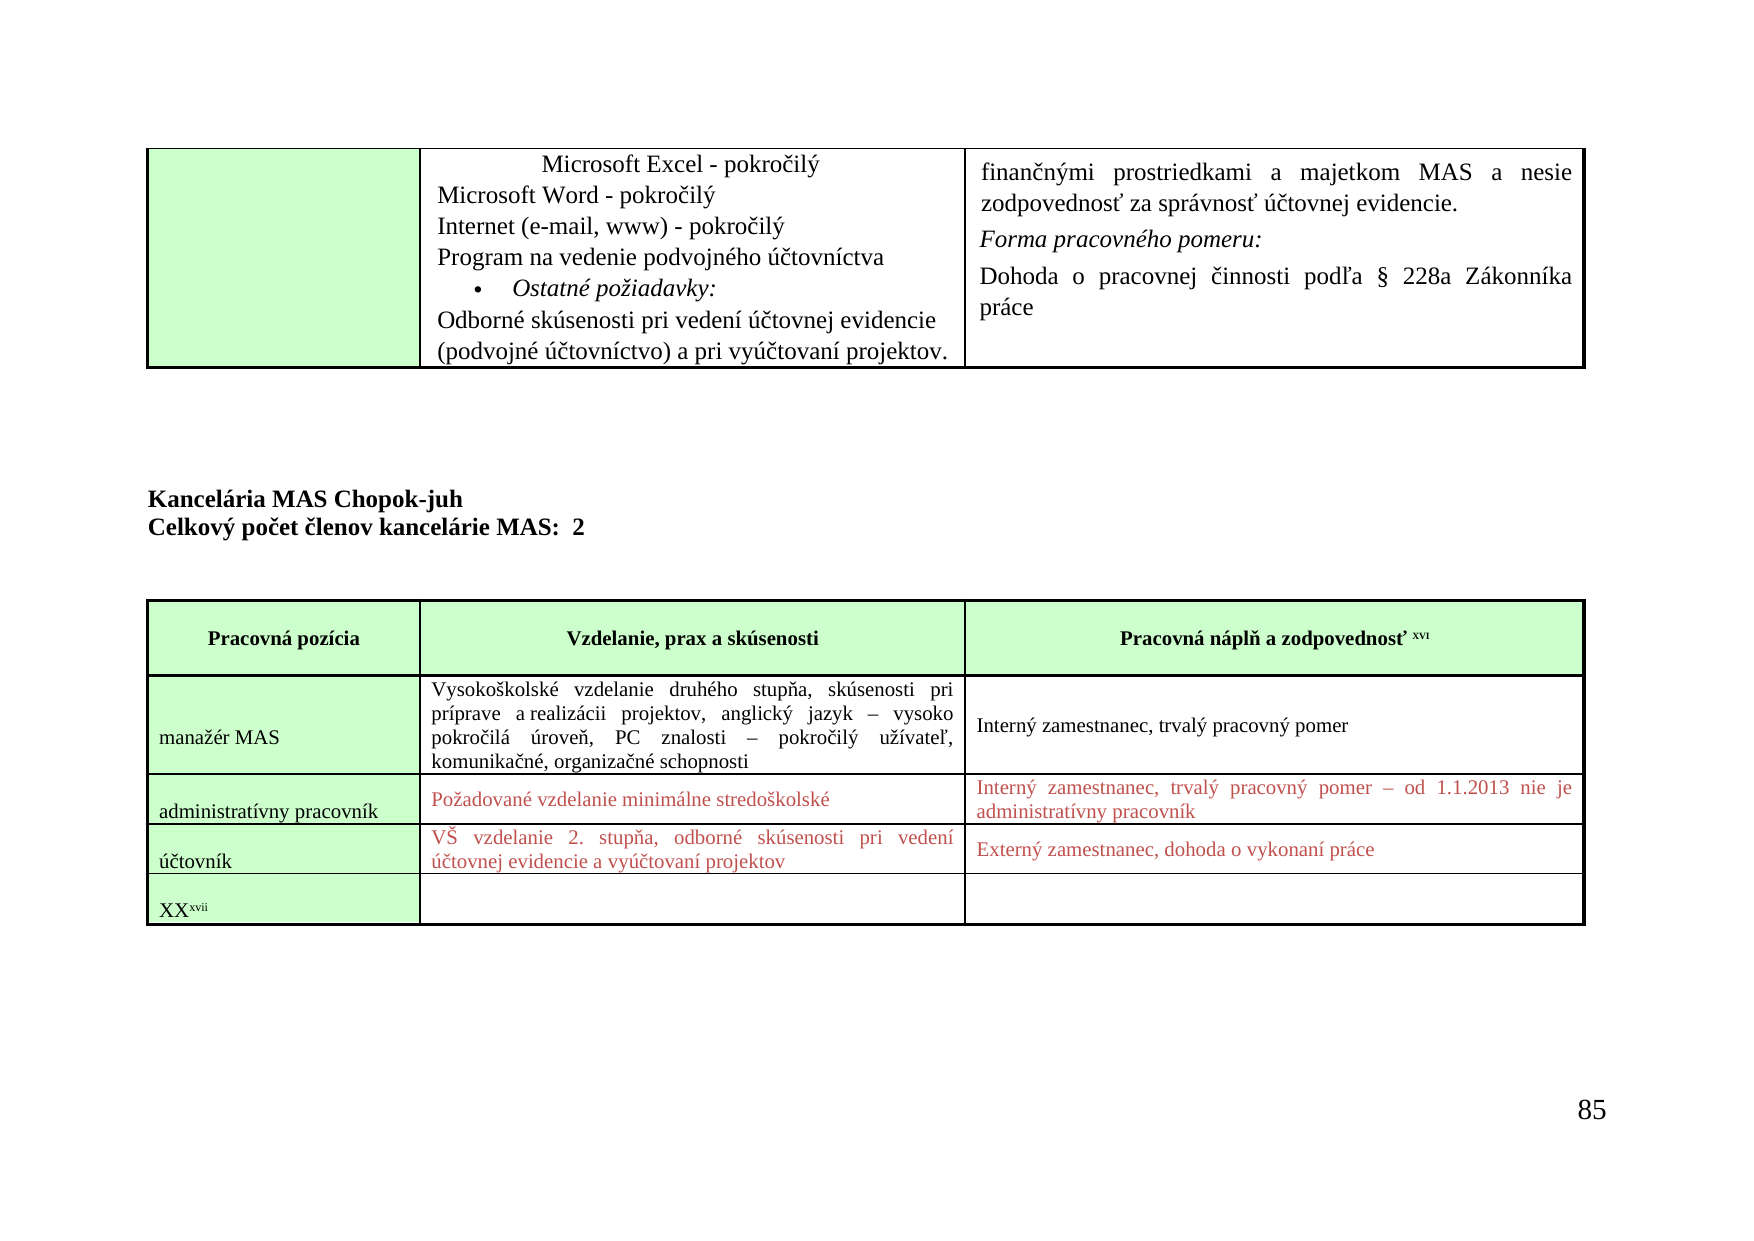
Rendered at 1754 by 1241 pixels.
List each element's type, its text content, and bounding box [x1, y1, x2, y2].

table_cell [966, 874, 1582, 922]
table_cell [421, 874, 964, 922]
table_header Vzdelanie, prax a skúsenosti [421, 602, 964, 674]
table_cell administratívny pracovník [149, 775, 419, 823]
table_header Pracovná pozícia [149, 602, 419, 674]
text Kancelária MAS Chopok-juh [148, 484, 1606, 512]
table_cell Interný zamestnanec, trvalý pracovný pomer – od 1.1.2013 nie je administratívny pracovník [966, 775, 1582, 823]
table_cell manažér MAS [149, 677, 419, 773]
text Celkový počet členov kancelárie MAS: 2 [148, 512, 1606, 541]
table_cell účtovník [149, 825, 419, 873]
table_cell Microsoft Excel - pokročilý Microsoft Word - pokročilý Internet (e-mail, www) - pokročilý Program na vedenie podvojného účtovníctva Ostatné požiadavky: Odborné skúsenosti pri vedení účtovnej evidencie (podvojné účtovníctvo) a pri vyúčtovaní projektov. [421, 149, 964, 366]
table_cell XX [149, 874, 419, 922]
table_header Pracovná náplň a zodpovednosť [966, 602, 1582, 674]
table_cell Požadované vzdelanie minimálne stredoškolské [421, 775, 964, 823]
table_cell finančnými prostriedkami a majetkom MAS a nesie zodpovednosť za správnosť účtovnej evidencie. Forma pracovného pomeru: Dohoda o pracovnej činnosti podľa § 228a Zákonníka práce [966, 149, 1582, 366]
table_cell [149, 149, 419, 366]
table_cell VŠ vzdelanie 2. stupňa, odborné skúsenosti pri vedení účtovnej evidencie a vyúčtovaní projektov [421, 825, 964, 873]
table_cell Externý zamestnanec, dohoda o vykonaní práce [966, 825, 1582, 873]
table_cell Vysokoškolské vzdelanie druhého stupňa, skúsenosti pri príprave a realizácii projektov, anglický jazyk – vysoko pokročilá úroveň, PC znalosti – pokročilý užívateľ, komunikačné, organizačné schopnosti [421, 677, 964, 773]
table_cell Interný zamestnanec, trvalý pracovný pomer [966, 677, 1582, 773]
